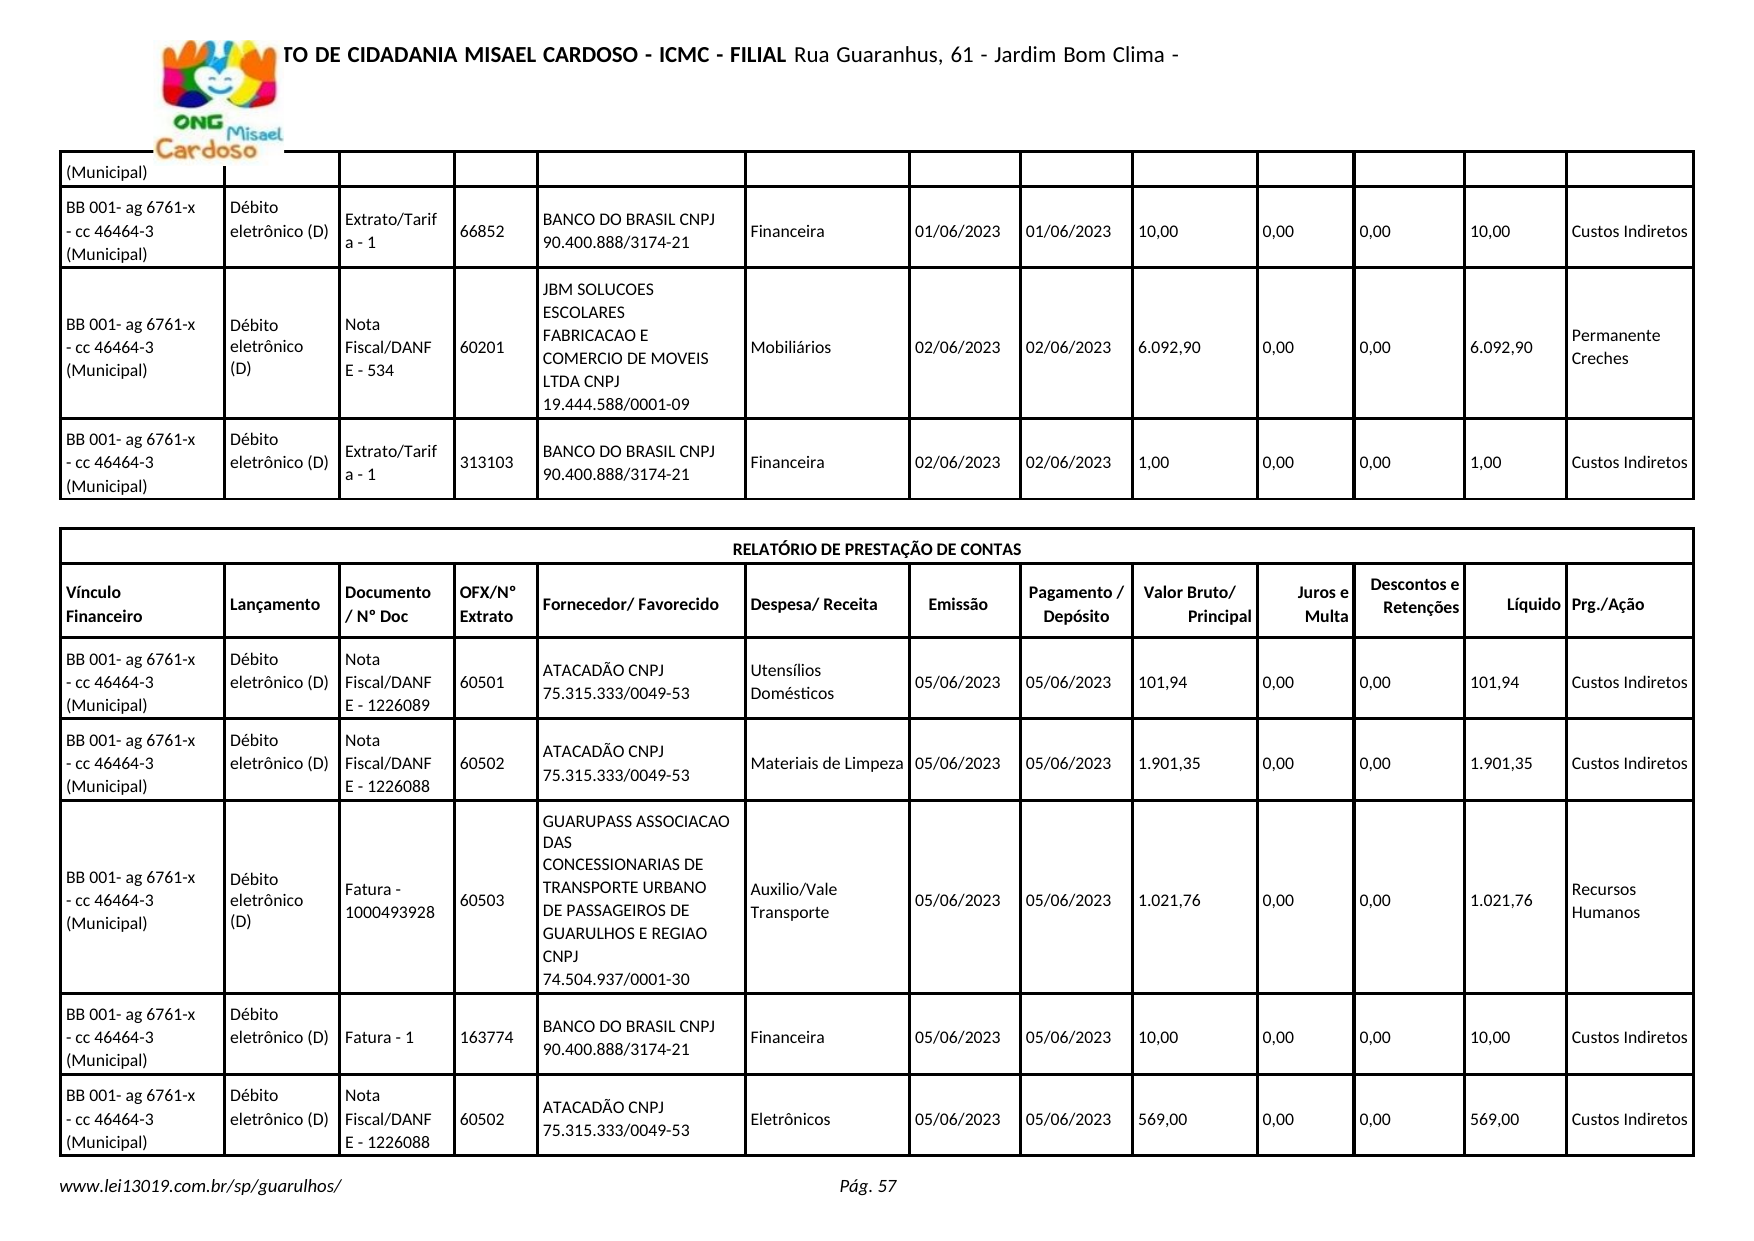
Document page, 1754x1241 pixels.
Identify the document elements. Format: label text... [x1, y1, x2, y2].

table_cell Valor Bruto/ Principal [1134, 565, 1256, 636]
table_cell [539, 153, 744, 185]
table_cell Pagamento / Depósito [1022, 565, 1131, 636]
table_cell BB 001- ag 6761-x - cc 46464-3 (Municipal) [62, 188, 223, 266]
table_cell Mobiliários [747, 269, 908, 417]
table_cell Juros e Multa [1259, 565, 1352, 636]
table_cell 10,00 [1466, 995, 1565, 1073]
table_cell 10,00 [1466, 188, 1565, 266]
table_cell 6.092,90 [1466, 269, 1565, 417]
table_cell 0,00 [1356, 1076, 1463, 1154]
table_cell 0,00 [1356, 420, 1463, 498]
table_cell Débito eletrônico (D) [226, 639, 338, 717]
table_cell ATACADÃO CNPJ 75.315.333/0049-53 [539, 1076, 744, 1154]
table_cell 05/06/2023 [1022, 1076, 1131, 1154]
table_cell BB 001- ag 6761-x - cc 46464-3 (Municipal) [62, 269, 223, 417]
table_cell 0,00 [1356, 720, 1463, 798]
table_cell OFX/Nº Extrato [456, 565, 536, 636]
table_cell Utensílios Domésticos [747, 639, 908, 717]
table_cell 05/06/2023 [911, 802, 1019, 992]
table_cell 569,00 [1134, 1076, 1256, 1154]
table_cell 0,00 [1356, 995, 1463, 1073]
table_cell BANCO DO BRASIL CNPJ 90.400.888/3174-21 [539, 420, 744, 498]
table_cell 05/06/2023 [911, 1076, 1019, 1154]
table_cell 02/06/2023 [911, 269, 1019, 417]
table_cell [911, 153, 1019, 185]
table_cell [1022, 153, 1131, 185]
table_cell 569,00 [1466, 1076, 1565, 1154]
table_cell Extrato/Tarif a - 1 [341, 420, 453, 498]
table_cell 05/06/2023 [1022, 639, 1131, 717]
table_cell 0,00 [1356, 639, 1463, 717]
table_cell 0,00 [1259, 720, 1352, 798]
table_cell BB 001- ag 6761-x - cc 46464-3 (Municipal) [62, 1076, 223, 1154]
table_cell BB 001- ag 6761-x - cc 46464-3 (Municipal) [62, 720, 223, 798]
table_cell 0,00 [1259, 269, 1352, 417]
table_cell 66852 [456, 188, 536, 266]
table_cell Nota Fiscal/DANF E - 534 [341, 269, 453, 417]
table_cell 60502 [456, 720, 536, 798]
table_cell 01/06/2023 [1022, 188, 1131, 266]
table_cell BANCO DO BRASIL CNPJ 90.400.888/3174-21 [539, 188, 744, 266]
table_cell ATACADÃO CNPJ 75.315.333/0049-53 [539, 639, 744, 717]
table_cell Descontos e Retenções [1356, 565, 1463, 636]
table_cell 313103 [456, 420, 536, 498]
table_cell Financeira [747, 995, 908, 1073]
table_cell JBM SOLUCOES ESCOLARES FABRICACAO E COMERCIO DE MOVEIS LTDA CNPJ 19.444.588/0001-09 [539, 269, 744, 417]
table_cell Extrato/Tarif a - 1 [341, 188, 453, 266]
table_cell BANCO DO BRASIL CNPJ 90.400.888/3174-21 [539, 995, 744, 1073]
table_cell (Municipal) [62, 153, 223, 185]
table_cell Custos Indiretos [1568, 639, 1692, 717]
table_cell 01/06/2023 [911, 188, 1019, 266]
table_cell Débito eletrônico (D) [226, 188, 338, 266]
table_cell Financeira [747, 188, 908, 266]
table_cell Débito eletrônico (D) [226, 420, 338, 498]
table_cell 163774 [456, 995, 536, 1073]
table_cell Documento / Nº Doc [341, 565, 453, 636]
table_cell Débito eletrônico (D) [226, 269, 338, 417]
table_cell [1568, 153, 1692, 185]
table_cell Custos Indiretos [1568, 420, 1692, 498]
table_cell 0,00 [1259, 188, 1352, 266]
table_cell Custos Indiretos [1568, 995, 1692, 1073]
table_cell [1356, 153, 1463, 185]
table_cell [226, 153, 338, 185]
table_cell 02/06/2023 [1022, 420, 1131, 498]
table_cell BB 001- ag 6761-x - cc 46464-3 (Municipal) [62, 639, 223, 717]
table_header RELATÓRIO DE PRESTAÇÃO DE CONTAS [62, 530, 1692, 562]
table_cell 1,00 [1466, 420, 1565, 498]
table_cell 60502 [456, 1076, 536, 1154]
table_cell 1.901,35 [1134, 720, 1256, 798]
table_cell 1,00 [1134, 420, 1256, 498]
table_cell Auxilio/Vale Transporte [747, 802, 908, 992]
table_cell 0,00 [1356, 802, 1463, 992]
table_cell BB 001- ag 6761-x - cc 46464-3 (Municipal) [62, 995, 223, 1073]
table_cell 05/06/2023 [911, 720, 1019, 798]
table_cell 05/06/2023 [1022, 995, 1131, 1073]
table_cell GUARUPASS ASSOCIACAO DAS CONCESSIONARIAS DE TRANSPORTE URBANO DE PASSAGEIROS DE GUARULHOS E REGIAO CNPJ 74.504.937/0001-30 [539, 802, 744, 992]
table_cell BB 001- ag 6761-x - cc 46464-3 (Municipal) [62, 802, 223, 992]
table_cell [747, 153, 908, 185]
table_cell 1.021,76 [1134, 802, 1256, 992]
table_cell 05/06/2023 [1022, 720, 1131, 798]
table_cell [1259, 153, 1352, 185]
table_cell 0,00 [1259, 995, 1352, 1073]
table_cell 0,00 [1259, 1076, 1352, 1154]
table_cell [456, 153, 536, 185]
table_cell Débito eletrônico (D) [226, 720, 338, 798]
table_cell BB 001- ag 6761-x - cc 46464-3 (Municipal) [62, 420, 223, 498]
table_cell Nota Fiscal/DANF E - 1226088 [341, 1076, 453, 1154]
table_cell 0,00 [1259, 639, 1352, 717]
table_cell 05/06/2023 [1022, 802, 1131, 992]
table_cell 0,00 [1259, 802, 1352, 992]
table_cell 60201 [456, 269, 536, 417]
table_cell Permanente Creches [1568, 269, 1692, 417]
table_cell ATACADÃO CNPJ 75.315.333/0049-53 [539, 720, 744, 798]
table_cell Eletrônicos [747, 1076, 908, 1154]
table_cell [341, 153, 453, 185]
table_cell 60503 [456, 802, 536, 992]
table_cell 101,94 [1466, 639, 1565, 717]
table_cell Fatura - 1000493928 [341, 802, 453, 992]
table_cell 1.021,76 [1466, 802, 1565, 992]
table_cell Financeira [747, 420, 908, 498]
table_cell 1.901,35 [1466, 720, 1565, 798]
table_cell Prg./Ação [1568, 565, 1692, 636]
table_cell 60501 [456, 639, 536, 717]
table_cell Fatura - 1 [341, 995, 453, 1073]
table_cell [1134, 153, 1256, 185]
table_cell 05/06/2023 [911, 639, 1019, 717]
table_cell 0,00 [1356, 269, 1463, 417]
table_cell Emissão [911, 565, 1019, 636]
table_cell Custos Indiretos [1568, 1076, 1692, 1154]
table_cell Fornecedor/ Favorecido [539, 565, 744, 636]
table_cell Custos Indiretos [1568, 188, 1692, 266]
table_cell Líquido [1466, 565, 1565, 636]
table_cell Despesa/ Receita [747, 565, 908, 636]
table_cell 6.092,90 [1134, 269, 1256, 417]
table_cell 0,00 [1259, 420, 1352, 498]
table_cell 0,00 [1356, 188, 1463, 266]
table_cell 10,00 [1134, 995, 1256, 1073]
table_cell 05/06/2023 [911, 995, 1019, 1073]
table_cell Vínculo Financeiro [62, 565, 223, 636]
table_cell 02/06/2023 [1022, 269, 1131, 417]
table_cell Débito eletrônico (D) [226, 1076, 338, 1154]
table_cell [1466, 153, 1565, 185]
table_cell 10,00 [1134, 188, 1256, 266]
table_cell Débito eletrônico (D) [226, 995, 338, 1073]
table_cell 02/06/2023 [911, 420, 1019, 498]
table_cell Nota Fiscal/DANF E - 1226089 [341, 639, 453, 717]
table_cell Nota Fiscal/DANF E - 1226088 [341, 720, 453, 798]
table_cell Lançamento [226, 565, 338, 636]
table_cell Débito eletrônico (D) [226, 802, 338, 992]
table_cell Recursos Humanos [1568, 802, 1692, 992]
table_cell 101,94 [1134, 639, 1256, 717]
table_cell Custos Indiretos [1568, 720, 1692, 798]
table_cell Materiais de Limpeza [747, 720, 908, 798]
